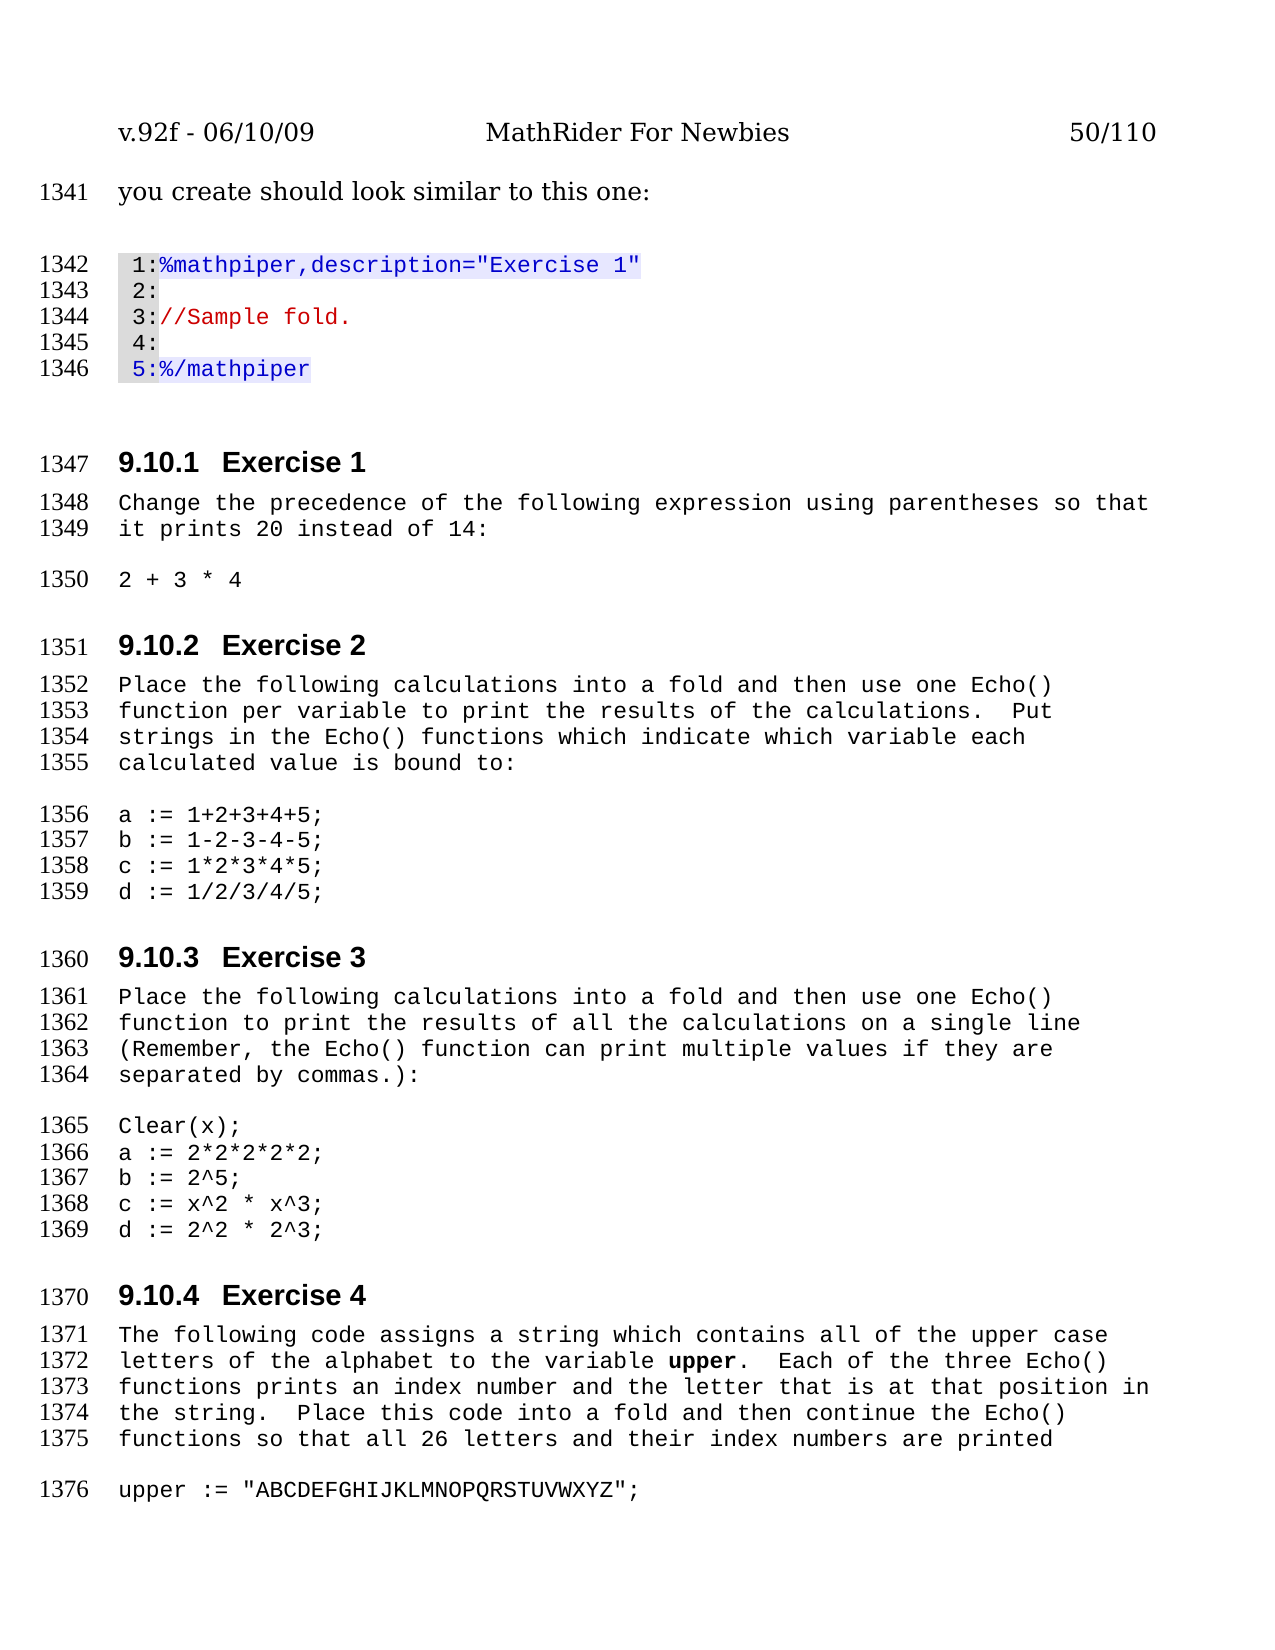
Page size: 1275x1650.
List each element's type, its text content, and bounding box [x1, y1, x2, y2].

text d := 1/2/3/4/5; [118, 881, 1157, 907]
text Place the following calculations into a fold and then use one Echo() function per variable to print the results of the calculations. Put strings in the Echo() functions which indicate which variable each calculated value is bound to: [118, 673, 1157, 777]
text 5:%/mathpiper [118, 357, 1157, 383]
text you create should look similar to this one: [118, 177, 1157, 206]
text Clear(x); [118, 1115, 1157, 1141]
text 1:%mathpiper,description="Exercise 1" [118, 253, 1157, 279]
text b := 1-2-3-4-5; [118, 829, 1157, 855]
text 2 + 3 * 4 [118, 569, 1157, 595]
subtitle Exercise 4 [118, 1278, 1157, 1311]
text c := 1*2*3*4*5; [118, 855, 1157, 881]
text upper := "ABCDEFGHIJKLMNOPQRSTUVWXYZ"; [118, 1479, 1157, 1505]
text Place the following calculations into a fold and then use one Echo() function to print the results of all the calculations on a single line (Remember, the Echo() function can print multiple values if they are separated by commas.): [118, 985, 1157, 1089]
text c := x^2 * x^3; [118, 1193, 1157, 1219]
text The following code assigns a string which contains all of the upper case letters of the alphabet to the variable upper. Each of the three Echo() functions prints an index number and the letter that is at that position in the string. Place this code into a fold and then continue the Echo() functions so that all 26 letters and their index numbers are printed [118, 1323, 1157, 1453]
text 2: [118, 279, 1157, 305]
text d := 2^2 * 2^3; [118, 1219, 1157, 1244]
text a := 1+2+3+4+5; [118, 803, 1157, 829]
subtitle Exercise 1 [118, 445, 1157, 479]
text b := 2^5; [118, 1167, 1157, 1193]
subtitle Exercise 3 [118, 940, 1157, 973]
text a := 2*2*2*2*2; [118, 1141, 1157, 1167]
text 4: [118, 331, 1157, 357]
subtitle Exercise 2 [118, 628, 1157, 661]
text 3://Sample fold. [118, 305, 1157, 331]
text Change the precedence of the following expression using parentheses so that it prints 20 instead of 14: [118, 491, 1157, 543]
